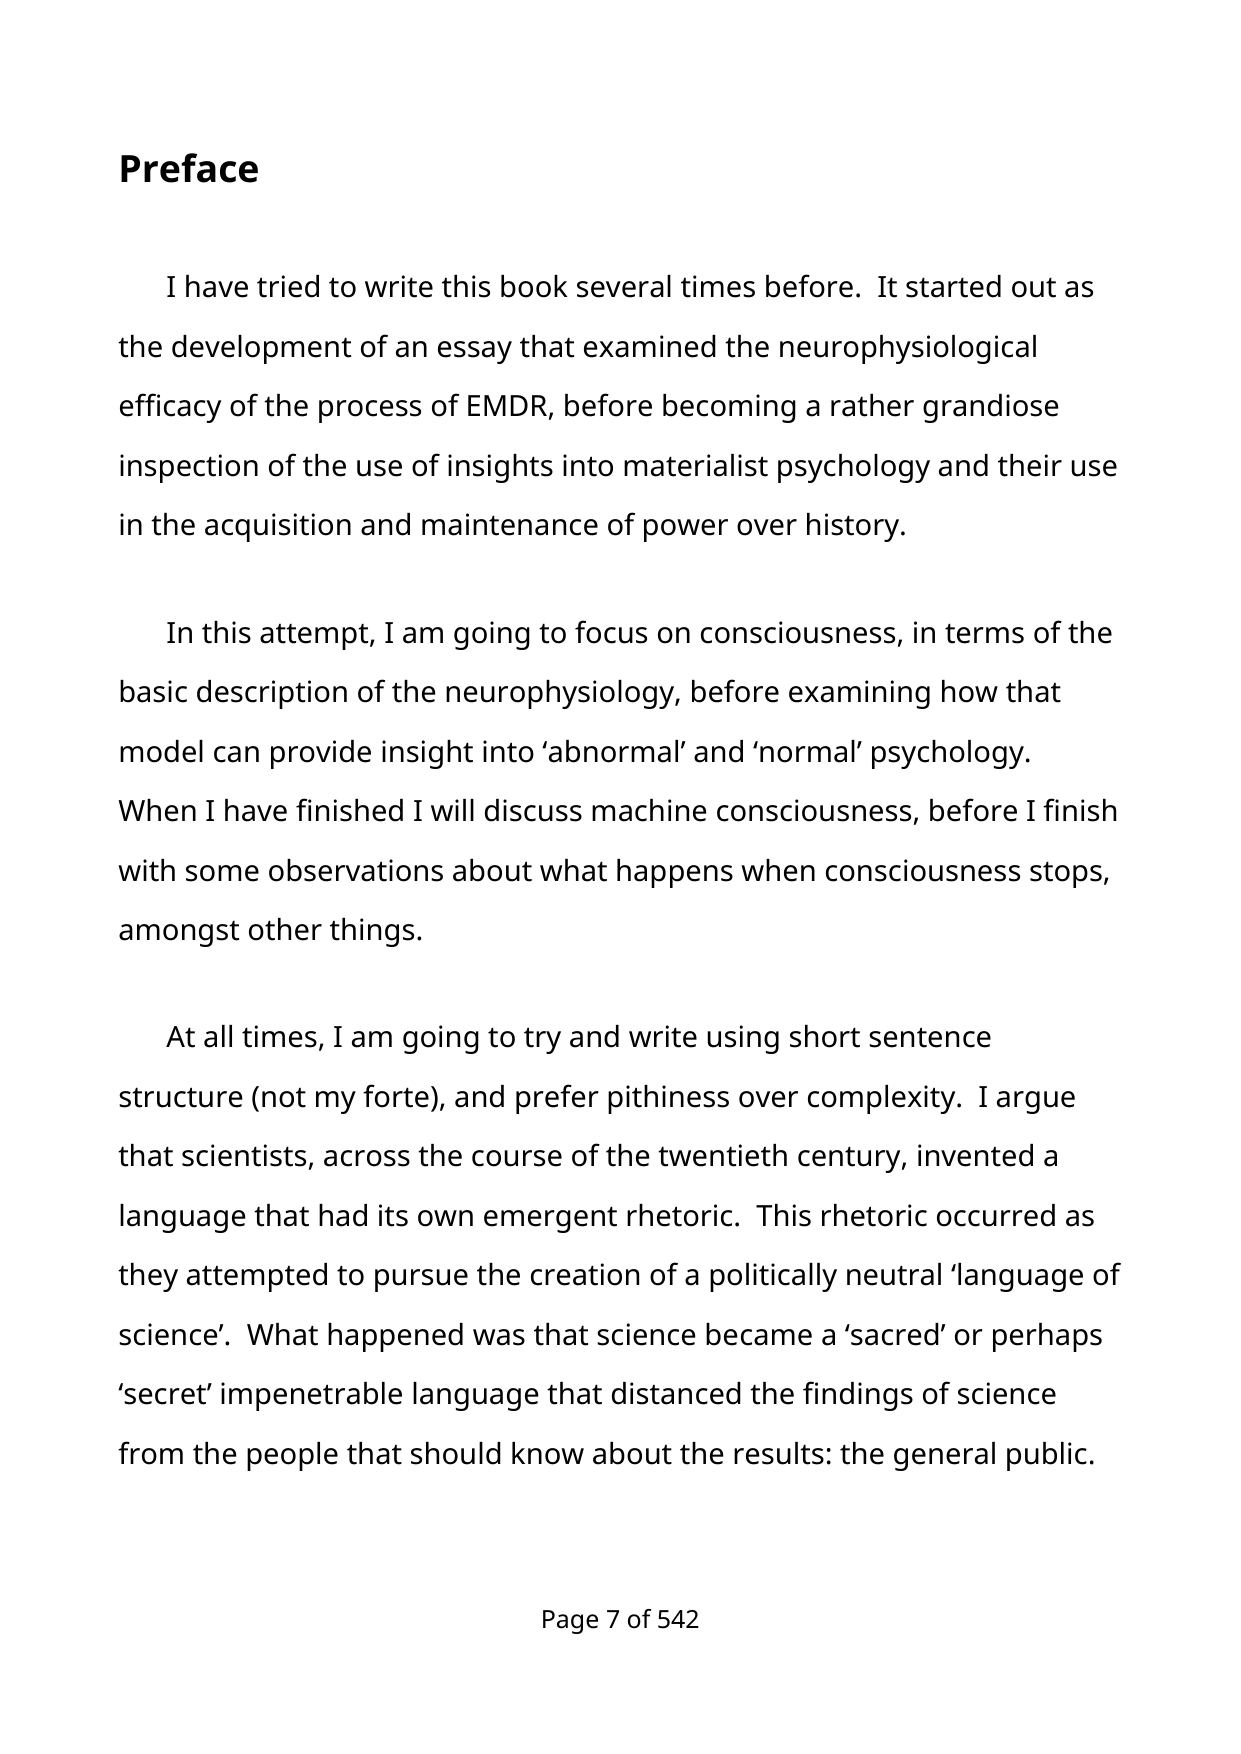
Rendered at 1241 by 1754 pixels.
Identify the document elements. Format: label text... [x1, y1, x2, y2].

text Preface [118, 142, 1122, 193]
text In this attempt, I am going to focus on consciousness, in terms of the basic description of the neurophysiology, before examining how that model can provide insight into ‘abnormal’ and ‘normal’ psychology. When I have finished I will discuss machine consciousness, before I finish with some observations about what happens when consciousness stops, amongst other things. [118, 612, 1122, 949]
text At all times, I am going to try and write using short sentence structure (not my forte), and prefer pithiness over complexity. I argue that scientists, across the course of the twentieth century, invented a language that had its own emergent rhetoric. This rhetoric occurred as they attempted to pursue the creation of a politically neutral ‘language of science’. What happened was that science became a ‘sacred’ or perhaps ‘secret’ impenetrable language that distanced the findings of science from the people that should know about the results: the general public. [118, 1017, 1122, 1473]
text I have tried to write this book several times before. It started out as the development of an essay that examined the neurophysiological efficacy of the process of EMDR, before becoming a rather grandiose inspection of the use of insights into materialist psychology and their use in the acquisition and maintenance of power over history. [118, 267, 1122, 544]
